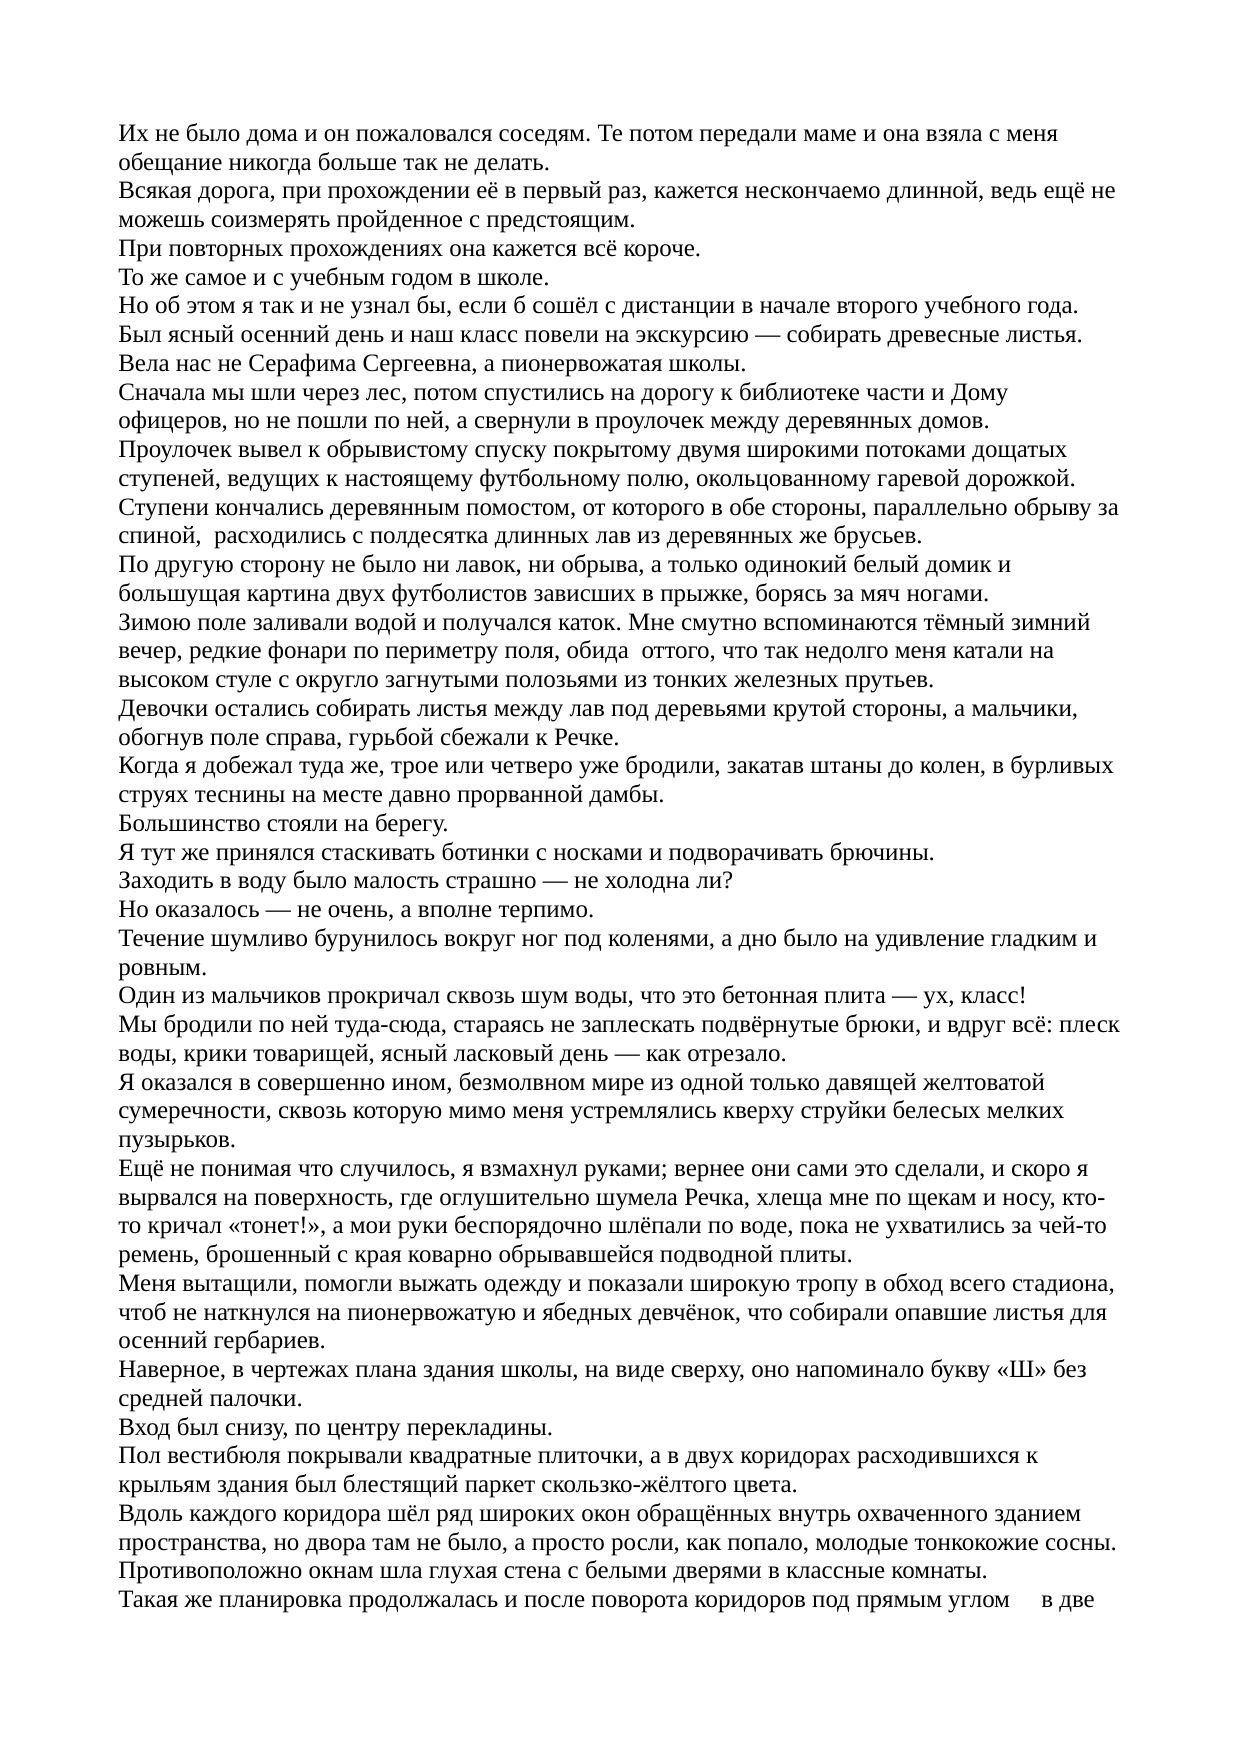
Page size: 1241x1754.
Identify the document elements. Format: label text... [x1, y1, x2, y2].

text Девочки остались собирать листья между лав под деревьями крутой стороны, а мальчики, обогнув поле справа, гурьбой сбежали к Речке. [118, 693, 1122, 751]
text То же самое и с учебным годом в школе. [118, 262, 1122, 291]
text Заходить в воду было малость страшно — не холодна ли? [118, 866, 1122, 894]
text Один из мальчиков прокричал сквозь шум воды, что это бетонная плита — ух, класс! [118, 981, 1122, 1009]
text Но об этом я так и не узнал бы, если б сошёл с дистанции в начале второго учебного года. [118, 291, 1122, 319]
text Такая же планировка продолжалась и после поворота коридоров под прямым углом в две [118, 1584, 1122, 1613]
text Пол вестибюля покрывали квадратные плиточки, а в двух коридорах расходившихся к крыльям здания был блестящий паркет скользко-жёлтого цвета. [118, 1441, 1122, 1498]
text Вдоль каждого коридора шёл ряд широких окон обращённых внутрь охваченного зданием пространства, но двора там не было, а просто росли, как попало, молодые тонкокожие сосны. [118, 1498, 1122, 1556]
text Противоположно окнам шла глухая стена с белыми дверями в классные комнаты. [118, 1556, 1122, 1584]
text Я оказался в совершенно ином, безмолвном мире из одной только давящей желтоватой сумеречности, сквозь которую мимо меня устремлялись кверху струйки белесых мелких пузырьков. [118, 1067, 1122, 1153]
text Меня вытащили, помогли выжать одежду и показали широкую тропу в обход всего стадиона, чтоб не наткнулся на пионервожатую и ябедных девчёнок, что собирали опавшие листья для осенний гербариев. [118, 1268, 1122, 1354]
text Вход был снизу, по центру перекладины. [118, 1412, 1122, 1441]
text Мы бродили по ней туда-сюда, стараясь не заплескать подвёрнутые брюки, и вдруг всё: плеск воды, крики товарищей, ясный ласковый день — как отрезало. [118, 1009, 1122, 1067]
text Зимою поле заливали водой и получался каток. Мне смутно вспоминаются тёмный зимний вечер, редкие фонари по периметру поля, обида оттого, что так недолго меня катали на высоком стуле с округло загнутыми полозьями из тонких железных прутьев. [118, 607, 1122, 693]
text Всякая дорога, при прохождении её в первый раз, кажется нескончаемо длинной, ведь ещё не можешь соизмерять пройденное с предстоящим. [118, 176, 1122, 233]
text Я тут же принялся стаскивать ботинки с носками и подворачивать брючины. [118, 837, 1122, 866]
text Течение шумливо бурунилось вокруг ног под коленями, а дно было на удивление гладким и ровным. [118, 923, 1122, 981]
text Ступени кончались деревянным помостом, от которого в обе стороны, параллельно обрыву за спиной, расходились с полдесятка длинных лав из деревянных же брусьев. [118, 492, 1122, 549]
text Проулочек вывел к обрывистому спуску покрытому двумя широкими потоками дощатых ступеней, ведущих к настоящему футбольному полю, окольцованному гаревой дорожкой. [118, 434, 1122, 492]
text Их не было дома и он пожаловался соседям. Те потом передали маме и она взяла с меня обещание никогда больше так не делать. [118, 118, 1122, 176]
text Но оказалось — не очень, а вполне терпимо. [118, 894, 1122, 923]
text Вела нас не Серафима Сергеевна, а пионервожатая школы. [118, 348, 1122, 377]
text Большинство стояли на берегу. [118, 808, 1122, 837]
text По другую сторону не было ни лавок, ни обрыва, а только одинокий белый домик и большущая картина двух футболистов зависших в прыжке, борясь за мяч ногами. [118, 549, 1122, 607]
text Наверное, в чертежах плана здания школы, на виде сверху, оно напоминало букву «Ш» без средней палочки. [118, 1354, 1122, 1412]
text Сначала мы шли через лес, потом спустились на дорогу к библиотеке части и Дому офицеров, но не пошли по ней, а свернули в проулочек между деревянных домов. [118, 377, 1122, 434]
text Когда я добежал туда же, трое или четверо уже бродили, закатав штаны до колен, в бурливых струях теснины на месте давно прорванной дамбы. [118, 751, 1122, 808]
text Был ясный осенний день и наш класс повели на экскурсию — собирать древесные листья. [118, 319, 1122, 348]
text Ещё не понимая что случилось, я взмахнул руками; вернее они сами это сделали, и скоро я вырвался на поверхность, где оглушительно шумела Речка, хлеща мне по щекам и носу, кто-то кричал «тонет!», а мои руки беспорядочно шлёпали по воде, пока не ухватились за чей-то ремень, брошенный с края коварно обрывавшейся подводной плиты. [118, 1153, 1122, 1268]
text При повторных прохождениях она кажется всё короче. [118, 233, 1122, 262]
